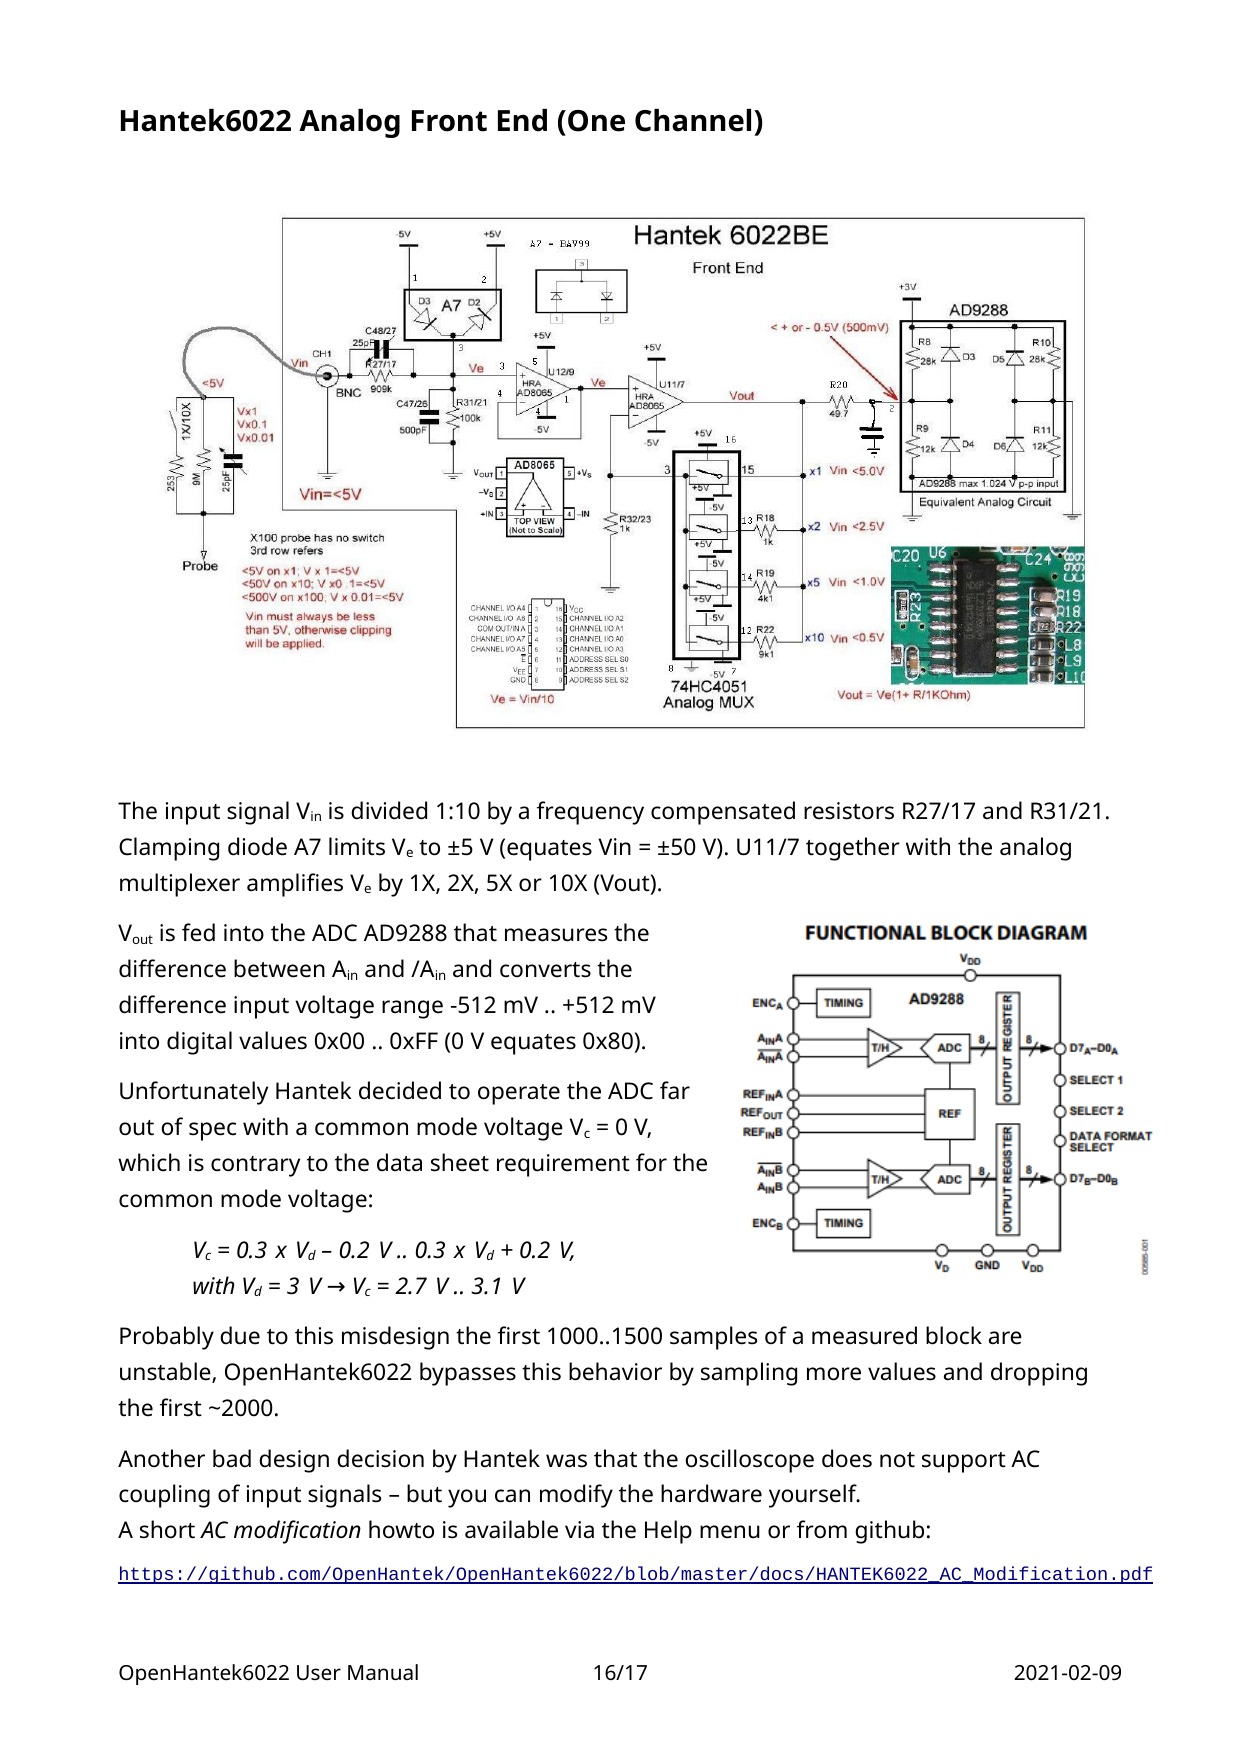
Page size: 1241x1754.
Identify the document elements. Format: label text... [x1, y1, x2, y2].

subtitle Probably due to this misdesign the first 1000..1500 samples of a measured block are unstable, OpenHantek6022 bypasses this behavior by sampling more values and dropping the first ~2000. [118, 1320, 1122, 1423]
subtitle Another bad design decision by Hantek was that the oscilloscope does not support AC coupling of input signals – but you can modify the hardware yourself. A short AC modification howto is available via the Help menu or from github: [118, 1442, 1122, 1546]
subtitle The input signal Vin is divided 1:10 by a frequency compensated resistors R27/17 and R31/21. Clamping diode A7 limits Ve to ±5 V (equates Vin = ±50 V). U11/7 together with the analog multiplexer amplifies Ve by 1X, 2X, 5X or 10X (Vout). [118, 735, 1122, 898]
text https://github.com/OpenHantek/OpenHantek6022/blob/master/docs/HANTEK6022_AC_Modification.pdf [118, 1565, 1175, 1586]
picture [738, 917, 1158, 1282]
subtitle Unfortunately Hantek decided to operate the ADC far out of spec with a common mode voltage Vc = 0 V, which is contrary to the data sheet requirement for the common mode voltage: [118, 1075, 738, 1214]
picture [122, 205, 1127, 736]
subtitle Vout is fed into the ADC AD9288 that measures the difference between Ain and /Ain and converts the difference input voltage range -512 mV .. +512 mV into digital values 0x00 .. 0xFF (0 V equates 0x80). [118, 917, 738, 1056]
subtitle Vc = 0.3 x Vd – 0.2 V .. 0.3 x Vd + 0.2 V, with Vd = 3 V → Vc = 2.7 V .. 3.1 V [118, 1234, 1122, 1301]
subtitle Hantek6022 Analog Front End (One Channel) [118, 100, 1122, 140]
